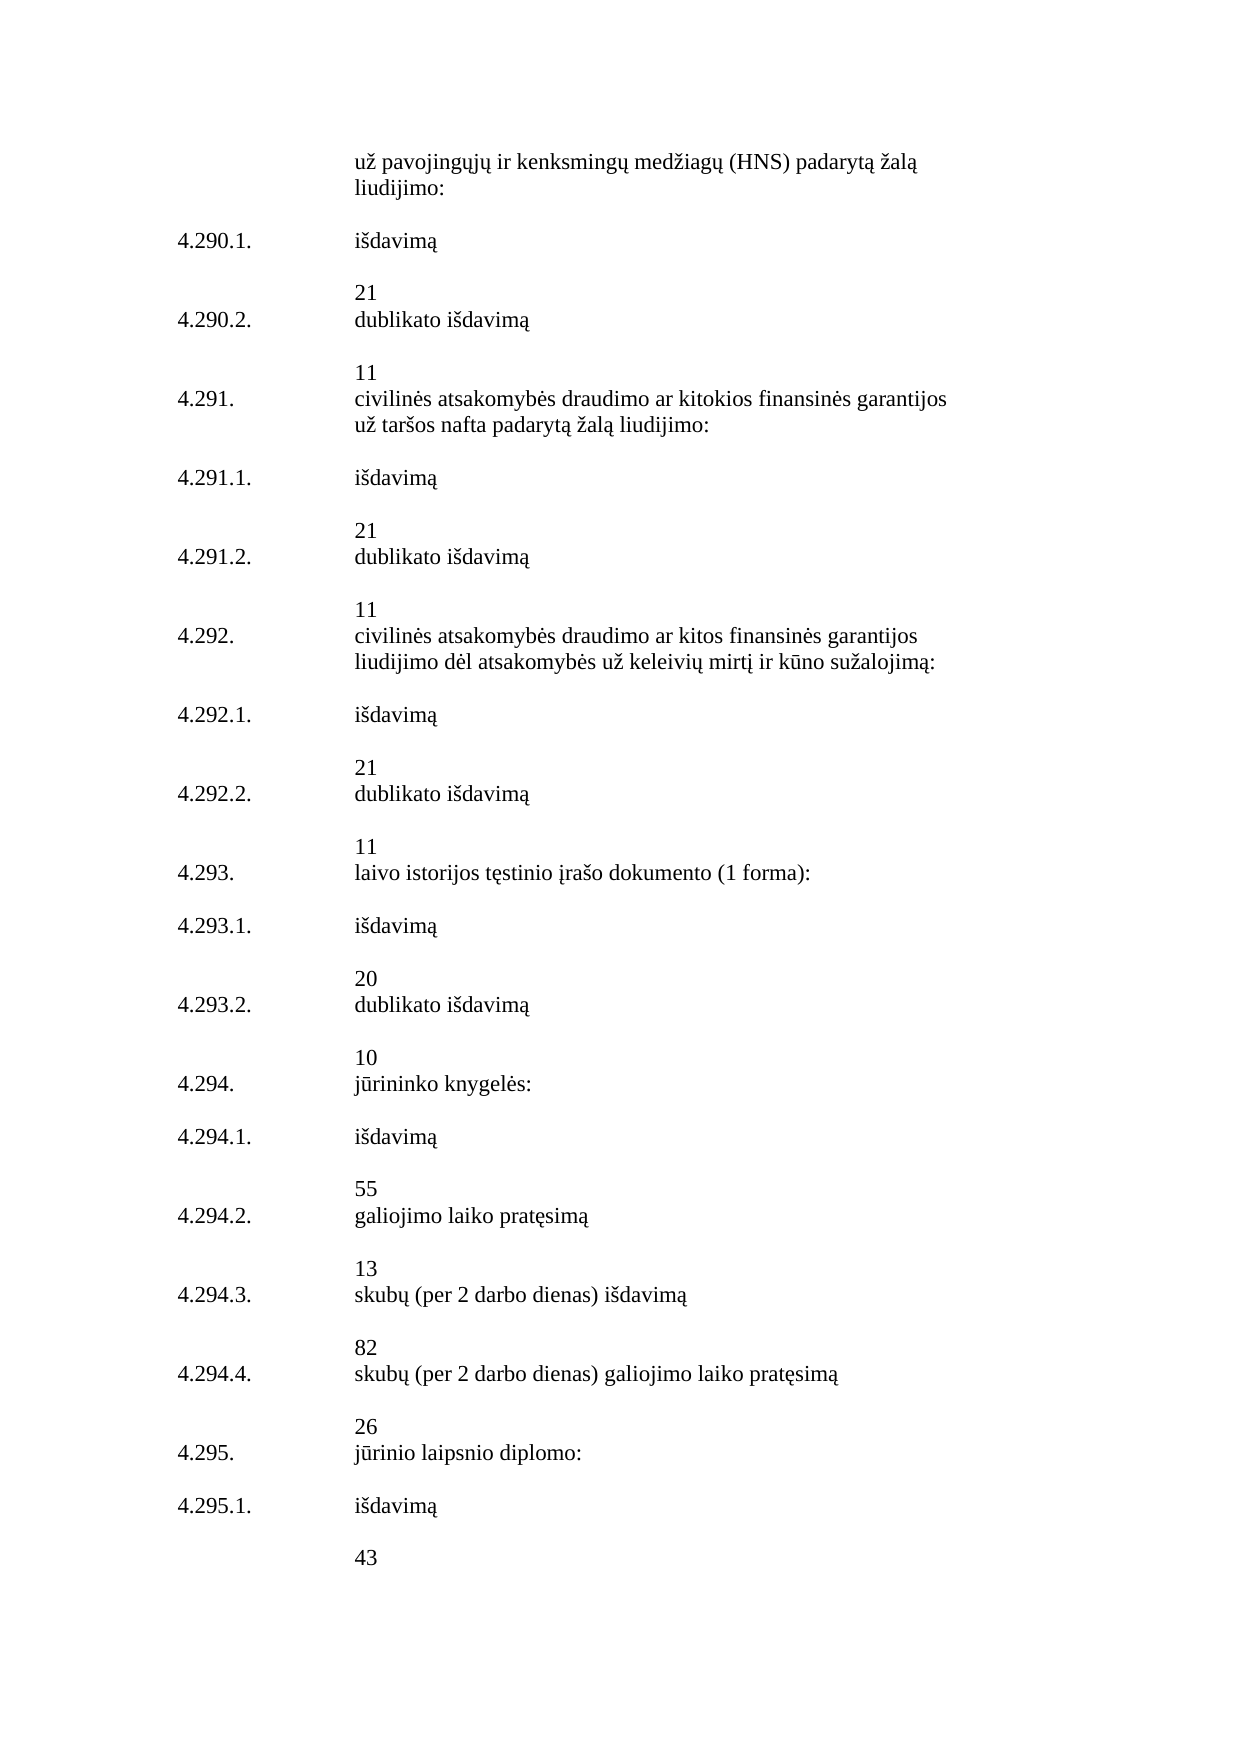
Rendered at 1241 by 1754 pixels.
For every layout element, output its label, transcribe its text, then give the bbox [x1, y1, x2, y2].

text 4.294.3. skubų (per 2 darbo dienas) išdavimą 82 [177, 1281, 975, 1360]
text 4.293.1. išdavimą 20 [177, 912, 975, 991]
text 4.293.2. dublikato išdavimą 10 [177, 991, 975, 1070]
text 4.293. laivo istorijos tęstinio įrašo dokumento (1 forma): [177, 859, 975, 912]
text liudijimo: [354, 174, 975, 227]
text 4.291.2. dublikato išdavimą 11 [177, 543, 975, 622]
text 4.292.2. dublikato išdavimą 11 [177, 780, 975, 859]
text 4.294.2. galiojimo laiko pratęsimą 13 [177, 1202, 975, 1281]
text 4.295.1. išdavimą 43 [177, 1492, 975, 1571]
text 4.292. civilinės atsakomybės draudimo ar kitos finansinės garantijos [177, 622, 975, 648]
text liudijimo dėl atsakomybės už keleivių mirtį ir kūno sužalojimą: [354, 648, 975, 701]
text 4.294.1. išdavimą 55 [177, 1123, 975, 1202]
text 4.294. jūrininko knygelės: [177, 1070, 975, 1123]
text 4.294.4. skubų (per 2 darbo dienas) galiojimo laiko pratęsimą 26 [177, 1360, 975, 1439]
text 4.291. civilinės atsakomybės draudimo ar kitokios finansinės garantijos [177, 385, 975, 411]
text 4.290.2. dublikato išdavimą 11 [177, 306, 975, 385]
text 4.290.1. išdavimą 21 [177, 227, 975, 306]
text už pavojingųjų ir kenksmingų medžiagų (HNS) padarytą žalą [354, 148, 975, 174]
text už taršos nafta padarytą žalą liudijimo: [354, 411, 975, 464]
text 4.292.1. išdavimą 21 [177, 701, 975, 780]
text 4.291.1. išdavimą 21 [177, 464, 975, 543]
text 4.295. jūrinio laipsnio diplomo: [177, 1439, 975, 1492]
